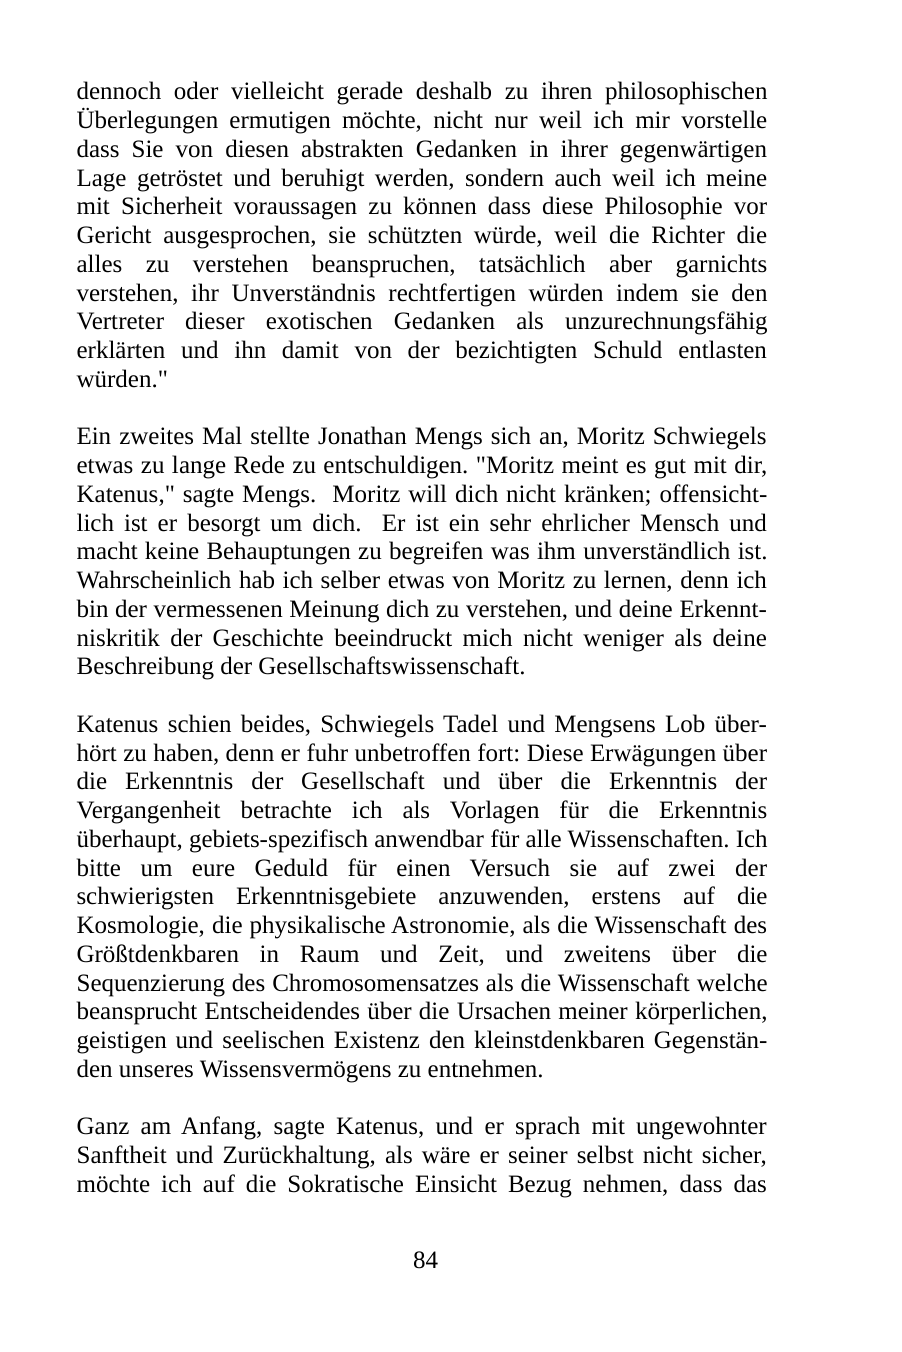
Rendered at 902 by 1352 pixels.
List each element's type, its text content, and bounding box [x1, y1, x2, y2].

text Ein zweites Mal stellte Jonathan Mengs sich an, Moritz Schwiegels etwas zu lange Rede zu entschuldigen. "Moritz meint es gut mit dir, Katenus," sagte Mengs. Moritz will dich nicht kränken; offensicht-lich ist er besorgt um dich. Er ist ein sehr ehrlicher Mensch und macht keine Behauptungen zu begreifen was ihm unverständlich ist. Wahrscheinlich hab ich selber etwas von Moritz zu lernen, denn ich bin der vermessenen Meinung dich zu verstehen, und deine Erkennt-niskritik der Geschichte beeindruckt mich nicht weniger als deine Beschreibung der Gesellschaftswissenschaft. [76, 421, 768, 680]
text Ganz am Anfang, sagte Katenus, und er sprach mit ungewohnter Sanftheit und Zurückhaltung, als wäre er seiner selbst nicht sicher, möchte ich auf die Sokratische Einsicht Bezug nehmen, dass das [76, 1111, 768, 1198]
text Katenus schien beides, Schwiegels Tadel und Mengsens Lob über-hört zu haben, denn er fuhr unbetroffen fort: Diese Erwägungen über die Erkenntnis der Gesellschaft und über die Erkenntnis der Vergangenheit betrachte ich als Vorlagen für die Erkenntnis überhaupt, gebiets-spezifisch anwendbar für alle Wissenschaften. Ich bitte um eure Geduld für einen Versuch sie auf zwei der schwierigsten Erkenntnisgebiete anzuwenden, erstens auf die Kosmologie, die physikalische Astronomie, als die Wissenschaft des Größtdenkbaren in Raum und Zeit, und zweitens über die Sequenzierung des Chromosomensatzes als die Wissenschaft welche beansprucht Entscheidendes über die Ursachen meiner körperlichen, geistigen und seelischen Existenz den kleinstdenkbaren Gegenstän-den unseres Wissensvermögens zu entnehmen. [76, 709, 768, 1083]
text dennoch oder vielleicht gerade deshalb zu ihren philosophischen Überlegungen ermutigen möchte, nicht nur weil ich mir vorstelle dass Sie von diesen abstrakten Gedanken in ihrer gegenwärtigen Lage getröstet und beruhigt werden, sondern auch weil ich meine mit Sicherheit voraussagen zu können dass diese Philosophie vor Gericht ausgesprochen, sie schützten würde, weil die Richter die alles zu verstehen beanspruchen, tatsächlich aber garnichts verstehen, ihr Unverständnis rechtfertigen würden indem sie den Vertreter dieser exotischen Gedanken als unzurechnungsfähig erklärten und ihn damit von der bezichtigten Schuld entlasten würden." [76, 76, 768, 393]
